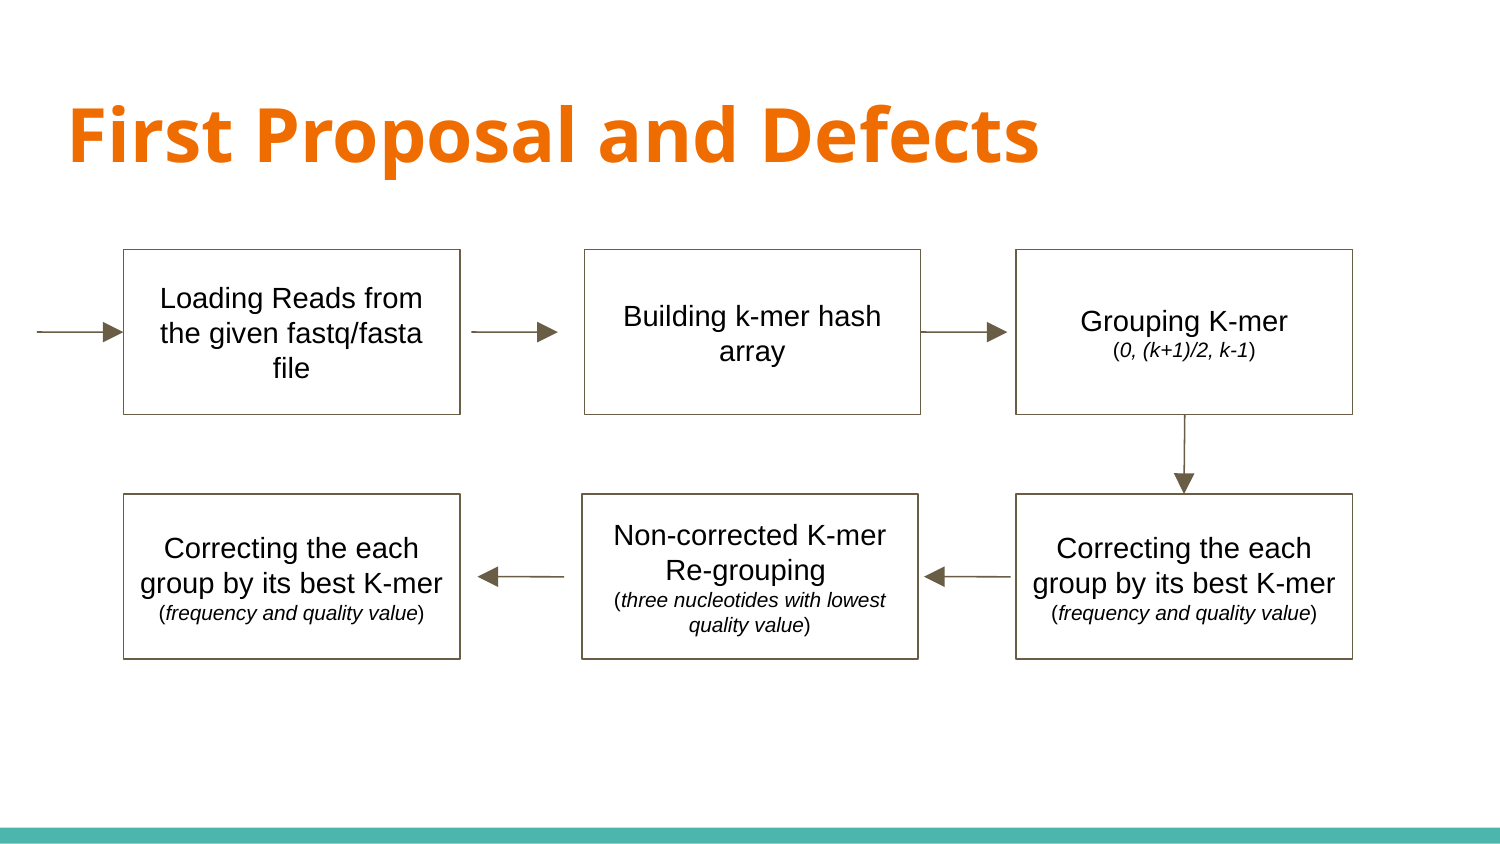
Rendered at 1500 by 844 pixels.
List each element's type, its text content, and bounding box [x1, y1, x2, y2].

text_box Building k-mer hash array [584, 249, 921, 415]
title First Proposal and Defects [51, 72, 1449, 189]
text_box Correcting the each group by its best K-mer (frequency and quality value) [123, 493, 460, 660]
text_box Grouping K-mer (0, (k+1)/2, k-1) [1016, 249, 1353, 415]
text_box Loading Reads from the given fastq/fasta file [123, 249, 460, 415]
text_box Correcting the each group by its best K-mer (frequency and quality value) [1016, 493, 1353, 660]
text_box Non-corrected K-mer Re-grouping (three nucleotides with lowest quality value) [581, 493, 919, 660]
